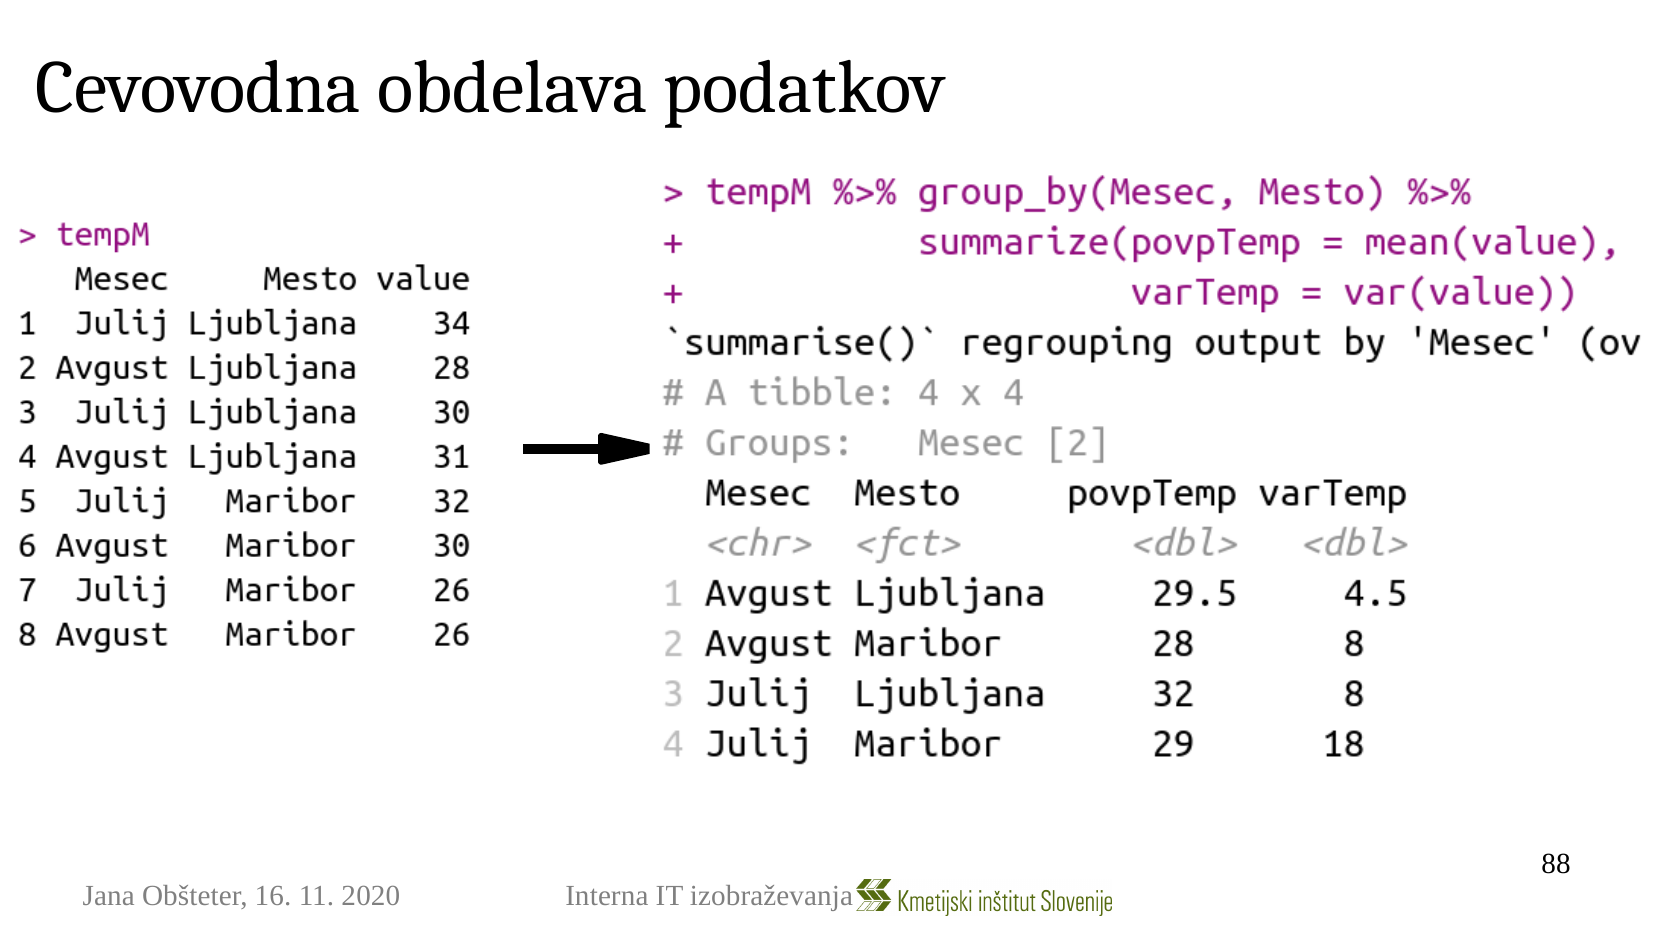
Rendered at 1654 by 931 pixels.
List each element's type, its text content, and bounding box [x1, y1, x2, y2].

picture [14, 212, 480, 662]
list [82, 165, 1642, 827]
title Cevovodna obdelava podatkov [35, 21, 1524, 154]
picture [856, 879, 1112, 916]
picture [649, 165, 1642, 778]
